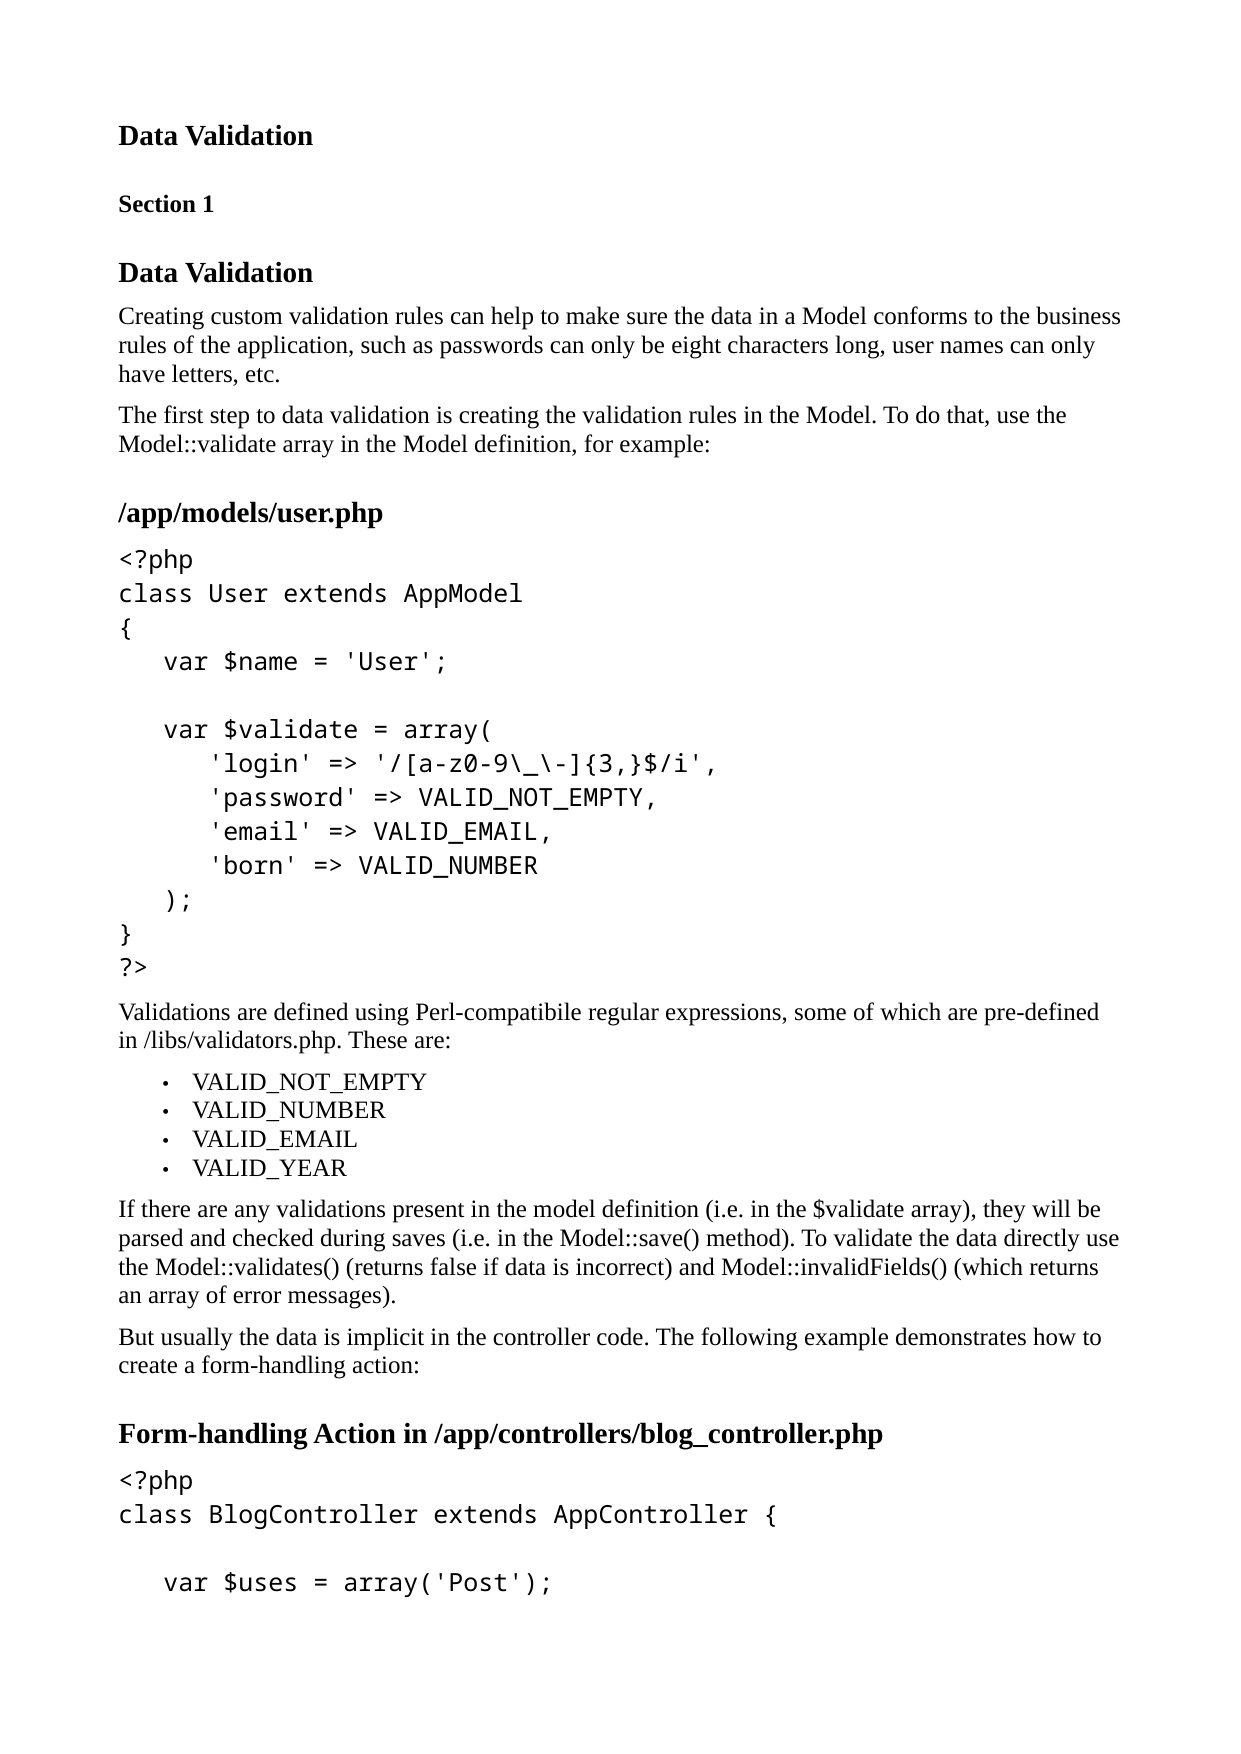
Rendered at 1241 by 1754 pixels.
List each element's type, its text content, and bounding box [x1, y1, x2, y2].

text <?php class BlogController extends AppController { var $uses = array('Post'); [118, 1463, 1122, 1633]
subtitle Data Validation [118, 255, 1122, 289]
text Creating custom validation rules can help to make sure the data in a Model conforms to the business rules of the application, such as passwords can only be eight characters long, user names can only have letters, etc. [118, 301, 1122, 388]
text If there are any validations present in the model definition (i.e. in the $validate array), they will be parsed and checked during saves (i.e. in the Model::save() method). To validate the data directly use the Model::validates() (returns false if data is incorrect) and Model::invalidFields() (which returns an array of error messages). [118, 1194, 1122, 1309]
subtitle Data Validation [118, 118, 1122, 152]
list VALID_EMAIL [162, 1124, 1122, 1153]
text Validations are defined using Perl-compatibile regular expressions, some of which are pre-defined in /libs/validators.php. These are: [118, 997, 1122, 1054]
text But usually the data is implicit in the controller code. The following example demonstrates how to create a form-handling action: [118, 1322, 1122, 1379]
text The first step to data validation is creating the validation rules in the Model. To do that, use the Model::validate array in the Model definition, for example: [118, 400, 1122, 458]
list VALID_NUMBER [162, 1095, 1122, 1124]
text <?php class User extends AppModel { var $name = 'User'; var $validate = array( 'login' => '/[a-z0-9\_\-]{3,}$/i', 'password' => VALID_NOT_EMPTY, 'email' => VALID_EMAIL, 'born' => VALID_NUMBER ); } ?> [118, 541, 1122, 984]
subtitle Form-handling Action in /app/controllers/blog_controller.php [118, 1417, 1122, 1450]
subtitle Section 1 [118, 189, 1122, 218]
subtitle /app/models/user.php [118, 495, 1122, 529]
list VALID_YEAR [162, 1153, 1122, 1182]
list VALID_NOT_EMPTY [162, 1067, 1122, 1095]
